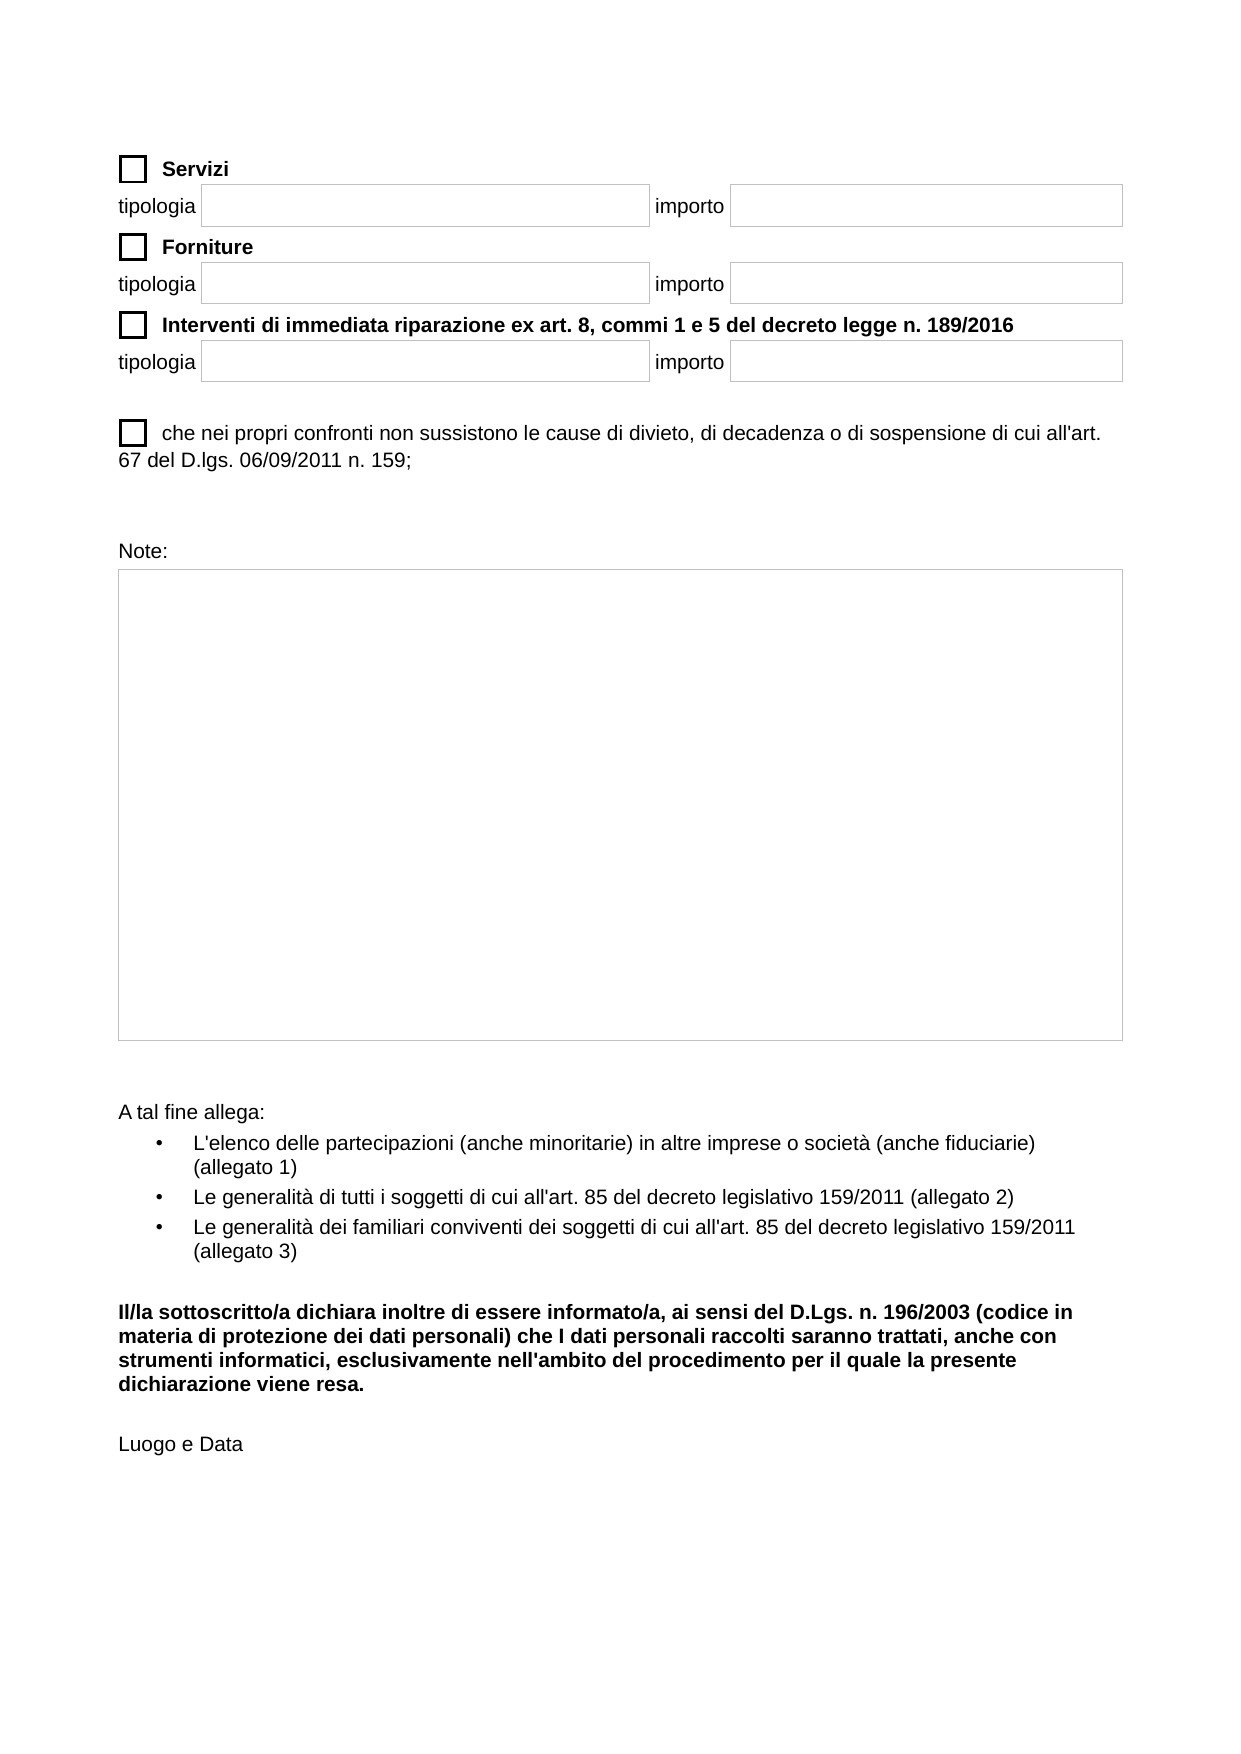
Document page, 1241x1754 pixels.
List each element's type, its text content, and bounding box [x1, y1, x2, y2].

text Interventi di immediata riparazione ex art. 8, commi 1 e 5 del decreto legge n. 189/2016 tipologia importo [118, 310, 1122, 381]
text Servizi tipologia importo [118, 154, 1122, 226]
text Forniture tipologia importo [118, 232, 1122, 303]
list Le generalità di tutti i soggetti di cui all'art. 85 del decreto legislativo 159/2011 (allegato 2) [156, 1185, 1122, 1209]
text Il/la sottoscritto/a dichiara inoltre di essere informato/a, ai sensi del D.Lgs. n. 196/2003 (codice in materia di protezione dei dati personali) che I dati personali raccolti saranno trattati, anche con strumenti informatici, esclusivamente nell'ambito del procedimento per il quale la presente dichiarazione viene resa. [118, 1299, 1122, 1395]
text Note: [118, 538, 1122, 562]
text Luogo e Data [118, 1432, 1122, 1456]
text A tal fine allega: [118, 1100, 1122, 1124]
text che nei propri confronti non sussistono le cause di divieto, di decadenza o di sospensione di cui all'art. 67 del D.lgs. 06/09/2011 n. 159; [118, 418, 1122, 472]
list L'elenco delle partecipazioni (anche minoritarie) in altre imprese o società (anche fiduciarie) (allegato 1) [156, 1130, 1122, 1178]
list Le generalità dei familiari conviventi dei soggetti di cui all'art. 85 del decreto legislativo 159/2011 (allegato 3) [156, 1215, 1122, 1263]
